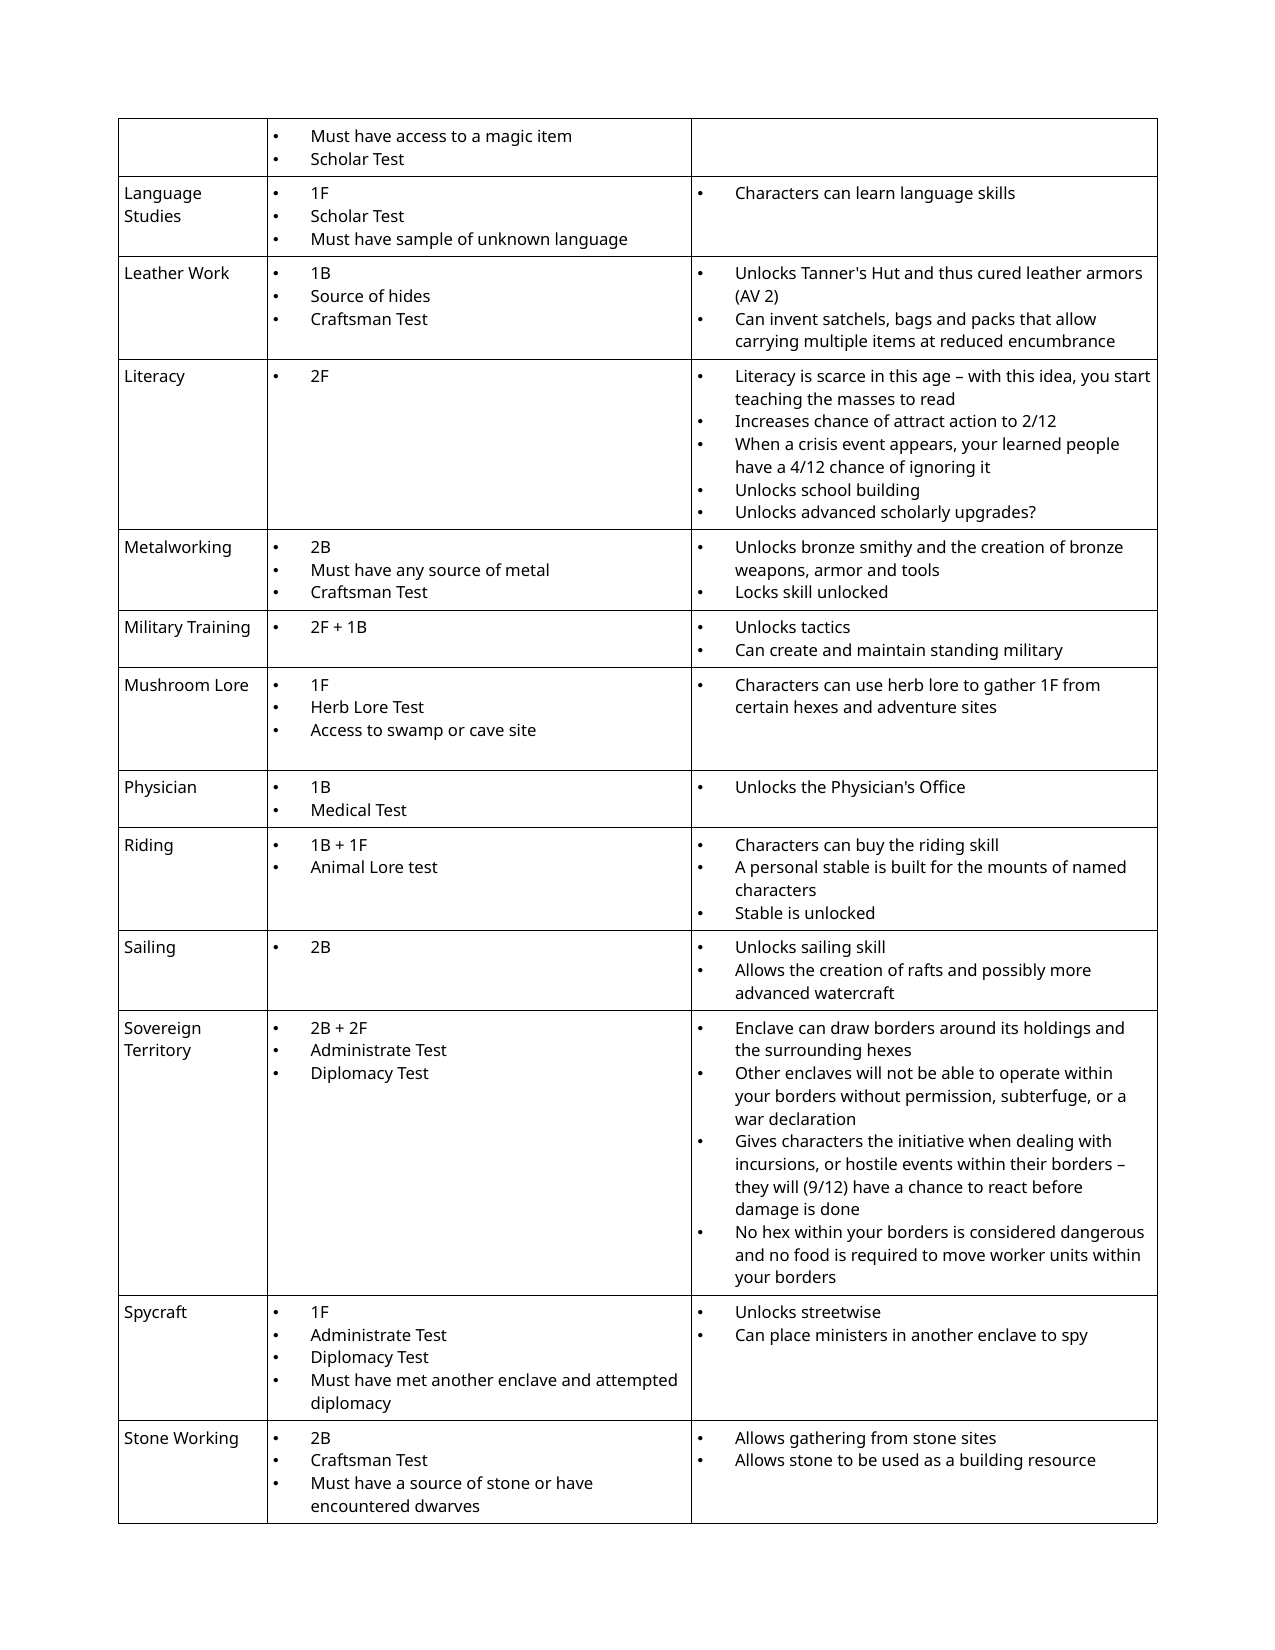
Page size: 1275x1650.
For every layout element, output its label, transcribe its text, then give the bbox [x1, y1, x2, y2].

table_cell Leather Work [119, 257, 267, 358]
table_cell 2B Must have any source of metal Craftsman Test [268, 530, 691, 609]
table_cell 1B + 1F Animal Lore test [268, 828, 691, 930]
table_cell Unlocks bronze smithy and the creation of bronze weapons, armor and tools Locks skill unlocked [692, 530, 1157, 609]
table_cell Characters can learn language skills [692, 177, 1157, 256]
table_cell Language Studies [119, 177, 267, 256]
table_cell Military Training [119, 611, 267, 667]
table_cell Stone Working [119, 1421, 267, 1523]
table_cell 1F Administrate Test Diplomacy Test Must have met another enclave and attempted diplomacy [268, 1296, 691, 1420]
table_cell Unlocks sailing skill Allows the creation of rafts and possibly more advanced watercraft [692, 931, 1157, 1010]
table_cell Unlocks tactics Can create and maintain standing military [692, 611, 1157, 667]
table_cell Enclave can draw borders around its holdings and the surrounding hexes Other enclaves will not be able to operate within your borders without permission, subterfuge, or a war declaration Gives characters the initiative when dealing with incursions, or hostile events within their borders – they will (9/12) have a chance to react before damage is done No hex within your borders is considered dangerous and no food is required to move worker units within your borders [692, 1011, 1157, 1294]
table_cell [119, 119, 267, 176]
table_cell 1B + 1F Must have access to a magic item Scholar Test [268, 119, 691, 176]
table_cell 2F [268, 360, 691, 529]
table_cell 2B + 2F Administrate Test Diplomacy Test [268, 1011, 691, 1294]
table_cell 2B [268, 931, 691, 1010]
table_cell Spycraft [119, 1296, 267, 1420]
table_cell Sailing [119, 931, 267, 1010]
table_cell 2F + 1B [268, 611, 691, 667]
table_cell Characters can buy the riding skill A personal stable is built for the mounts of named characters Stable is unlocked [692, 828, 1157, 930]
table_cell [692, 119, 1157, 176]
table_cell 1F Herb Lore Test Access to swamp or cave site [268, 668, 691, 770]
table_cell Literacy is scarce in this age – with this idea, you start teaching the masses to read Increases chance of attract action to 2/12 When a crisis event appears, your learned people have a 4/12 chance of ignoring it Unlocks school building Unlocks advanced scholarly upgrades? [692, 360, 1157, 529]
table_cell Unlocks the Physician's Office [692, 771, 1157, 827]
table_cell Allows gathering from stone sites Allows stone to be used as a building resource [692, 1421, 1157, 1523]
table_cell Riding [119, 828, 267, 930]
table_cell Sovereign Territory [119, 1011, 267, 1294]
table_cell Mushroom Lore [119, 668, 267, 770]
table_cell 1B Source of hides Craftsman Test [268, 257, 691, 358]
table_cell Unlocks Tanner's Hut and thus cured leather armors (AV 2) Can invent satchels, bags and packs that allow carrying multiple items at reduced encumbrance [692, 257, 1157, 358]
table_cell Metalworking [119, 530, 267, 609]
table_cell 1B Medical Test [268, 771, 691, 827]
table_cell 1F Scholar Test Must have sample of unknown language [268, 177, 691, 256]
table_cell Characters can use herb lore to gather 1F from certain hexes and adventure sites [692, 668, 1157, 770]
table_cell 2B Craftsman Test Must have a source of stone or have encountered dwarves [268, 1421, 691, 1523]
table_cell Unlocks streetwise Can place ministers in another enclave to spy [692, 1296, 1157, 1420]
table_cell Literacy [119, 360, 267, 529]
table_cell Physician [119, 771, 267, 827]
